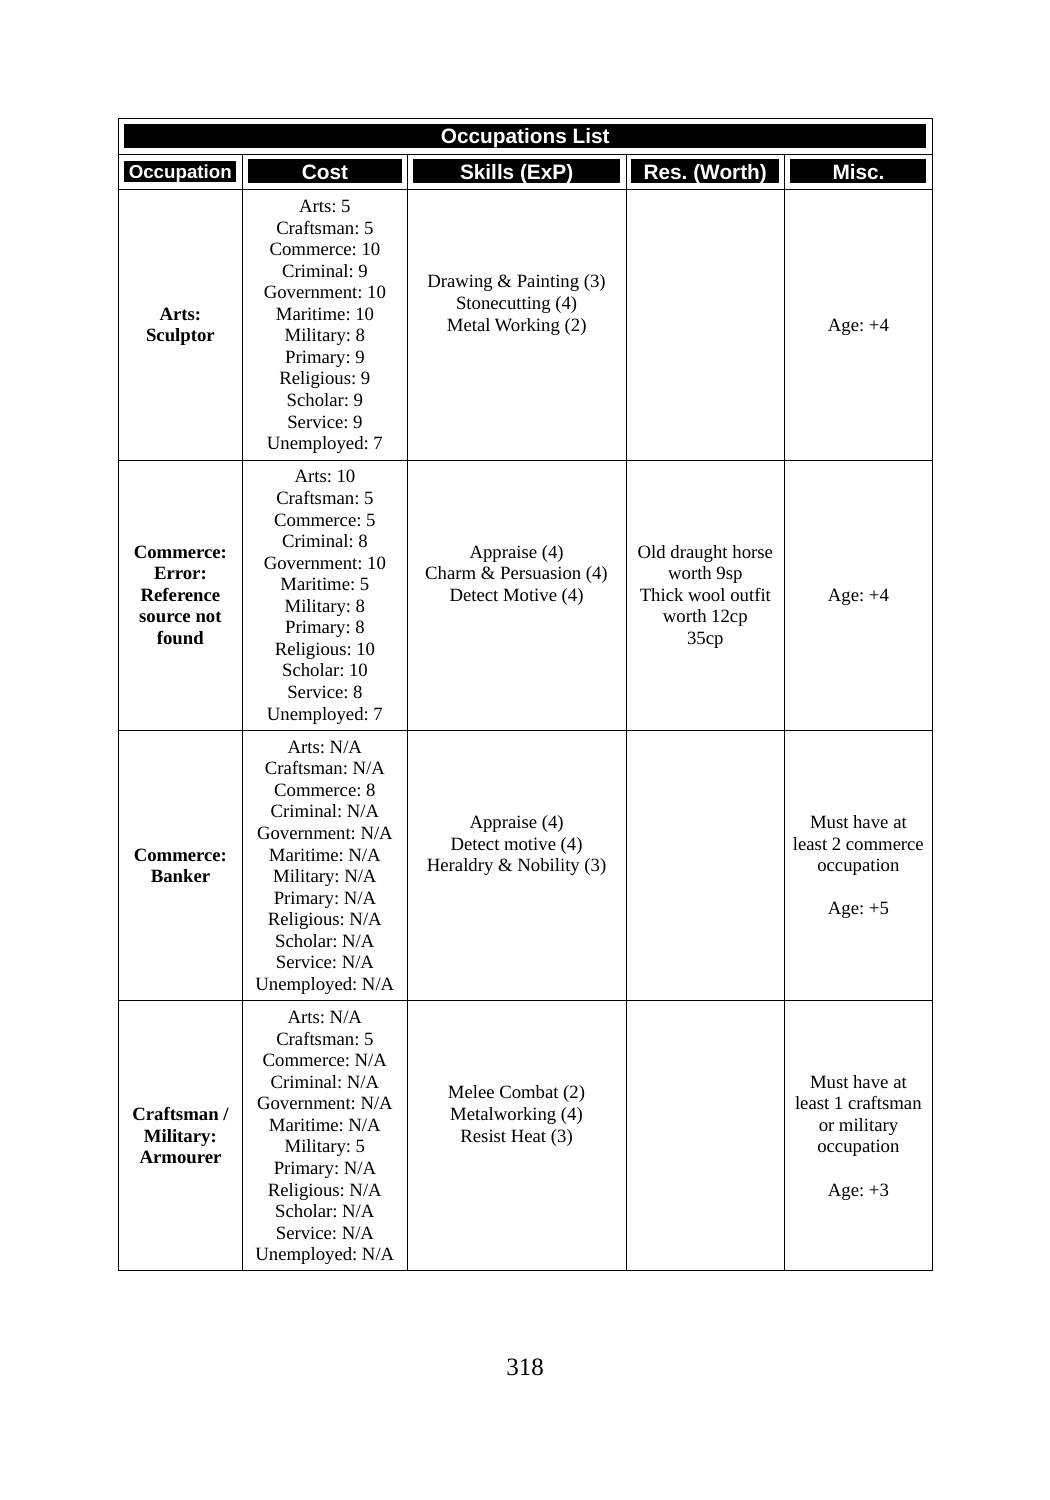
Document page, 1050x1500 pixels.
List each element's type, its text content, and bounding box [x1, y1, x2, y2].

table_cell Commerce: Banker [119, 731, 242, 1000]
table_cell [627, 1001, 784, 1270]
table_cell Melee Combat (2) Metalworking (4) Resist Heat (3) [408, 1001, 626, 1270]
table_cell Arts: N/A Craftsman: N/A Commerce: 8 Criminal: N/A Government: N/A Maritime: N/A Military: N/A Primary: N/A Religious: N/A Scholar: N/A Service: N/A Unemployed: N/A [243, 731, 407, 1000]
table_cell Must have at least 1 craftsman or military occupation Age: +3 [785, 1001, 932, 1270]
table_cell [627, 190, 784, 459]
table_cell Appraise (4) Charm & Persuasion (4) Detect Motive (4) [408, 461, 626, 730]
table_cell Age: +4 [785, 461, 932, 730]
table_cell Arts: 10 Craftsman: 5 Commerce: 5 Criminal: 8 Government: 10 Maritime: 5 Military: 8 Primary: 8 Religious: 10 Scholar: 10 Service: 8 Unemployed: 7 [243, 461, 407, 730]
table_cell Must have at least 2 commerce occupation Age: +5 [785, 731, 932, 1000]
table_cell Arts: N/A Craftsman: 5 Commerce: N/A Criminal: N/A Government: N/A Maritime: N/A Military: 5 Primary: N/A Religious: N/A Scholar: N/A Service: N/A Unemployed: N/A [243, 1001, 407, 1270]
table_cell Appraise (4) Detect motive (4) Heraldry & Nobility (3) [408, 731, 626, 1000]
table_cell [627, 731, 784, 1000]
table_cell Arts: 5 Craftsman: 5 Commerce: 10 Criminal: 9 Government: 10 Maritime: 10 Military: 8 Primary: 9 Religious: 9 Scholar: 9 Service: 9 Unemployed: 7 [243, 190, 407, 459]
table_cell Craftsman / Military: Armourer [119, 1001, 242, 1270]
table_cell Old draught horse worth 9sp Thick wool outfit worth 12cp 35cp [627, 461, 784, 730]
table_cell Arts: Sculptor [119, 190, 242, 459]
table_cell Cost [243, 155, 407, 189]
table_cell Res. (Worth) [627, 155, 784, 189]
table_cell Misc. [785, 155, 932, 189]
table_cell Occupation [119, 155, 242, 189]
table_cell Commerce: Error: Reference source not found [119, 461, 242, 730]
table_cell Skills (ExP) [408, 155, 626, 189]
table_cell Age: +4 [785, 190, 932, 459]
table_cell Drawing & Painting (3) Stonecutting (4) Metal Working (2) [408, 190, 626, 459]
table_header Occupations List [119, 119, 932, 154]
